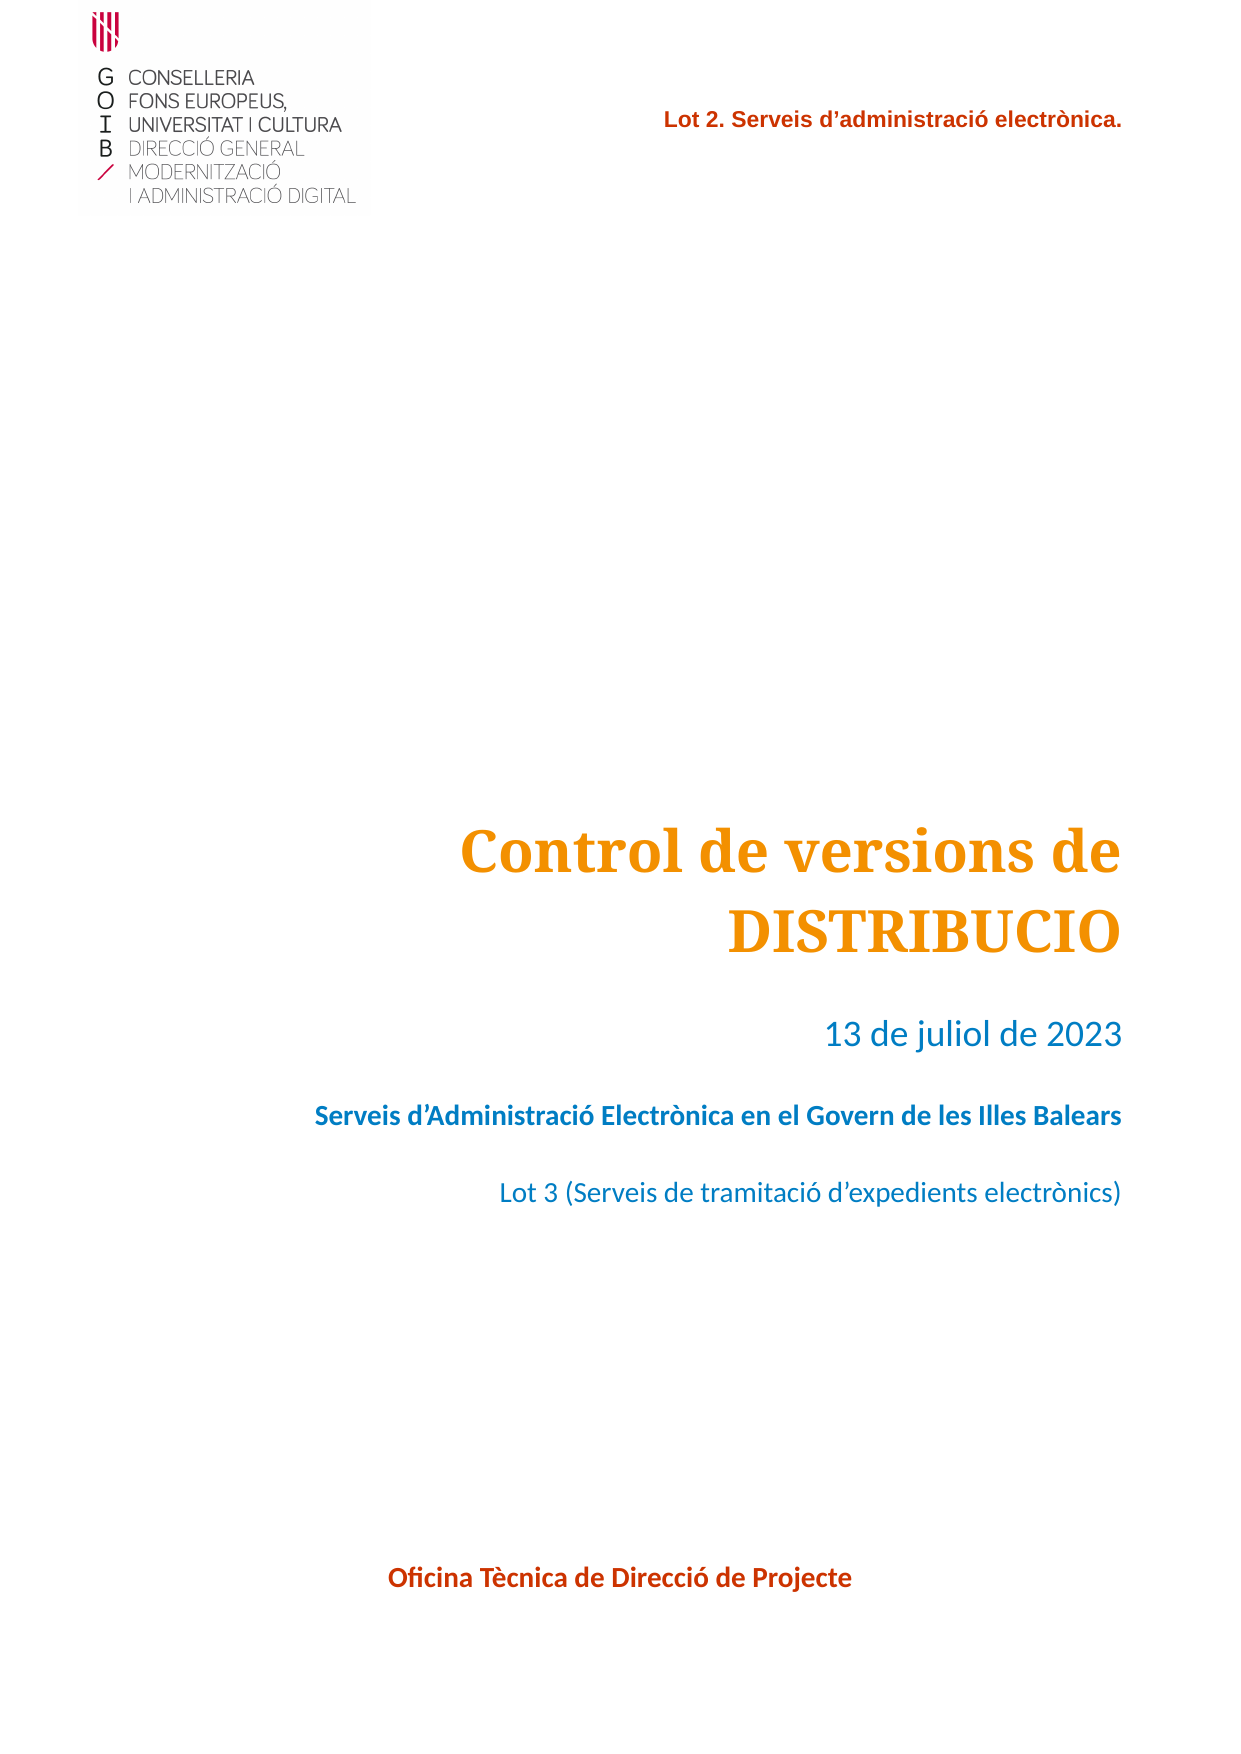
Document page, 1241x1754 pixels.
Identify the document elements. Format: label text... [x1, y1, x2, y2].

text Control de versions de DISTRIBUCIO [118, 810, 1122, 969]
text Lot 3 (Serveis de tramitació d’expedients electrònics) [118, 1174, 1122, 1210]
picture [77, 0, 371, 216]
text 13 de juliol de 2023 [118, 1010, 1122, 1056]
text Oficina Tècnica de Direcció de Projecte [118, 1559, 1122, 1594]
text Serveis d’Administració Electrònica en el Govern de les Illes Balears [118, 1097, 1122, 1133]
